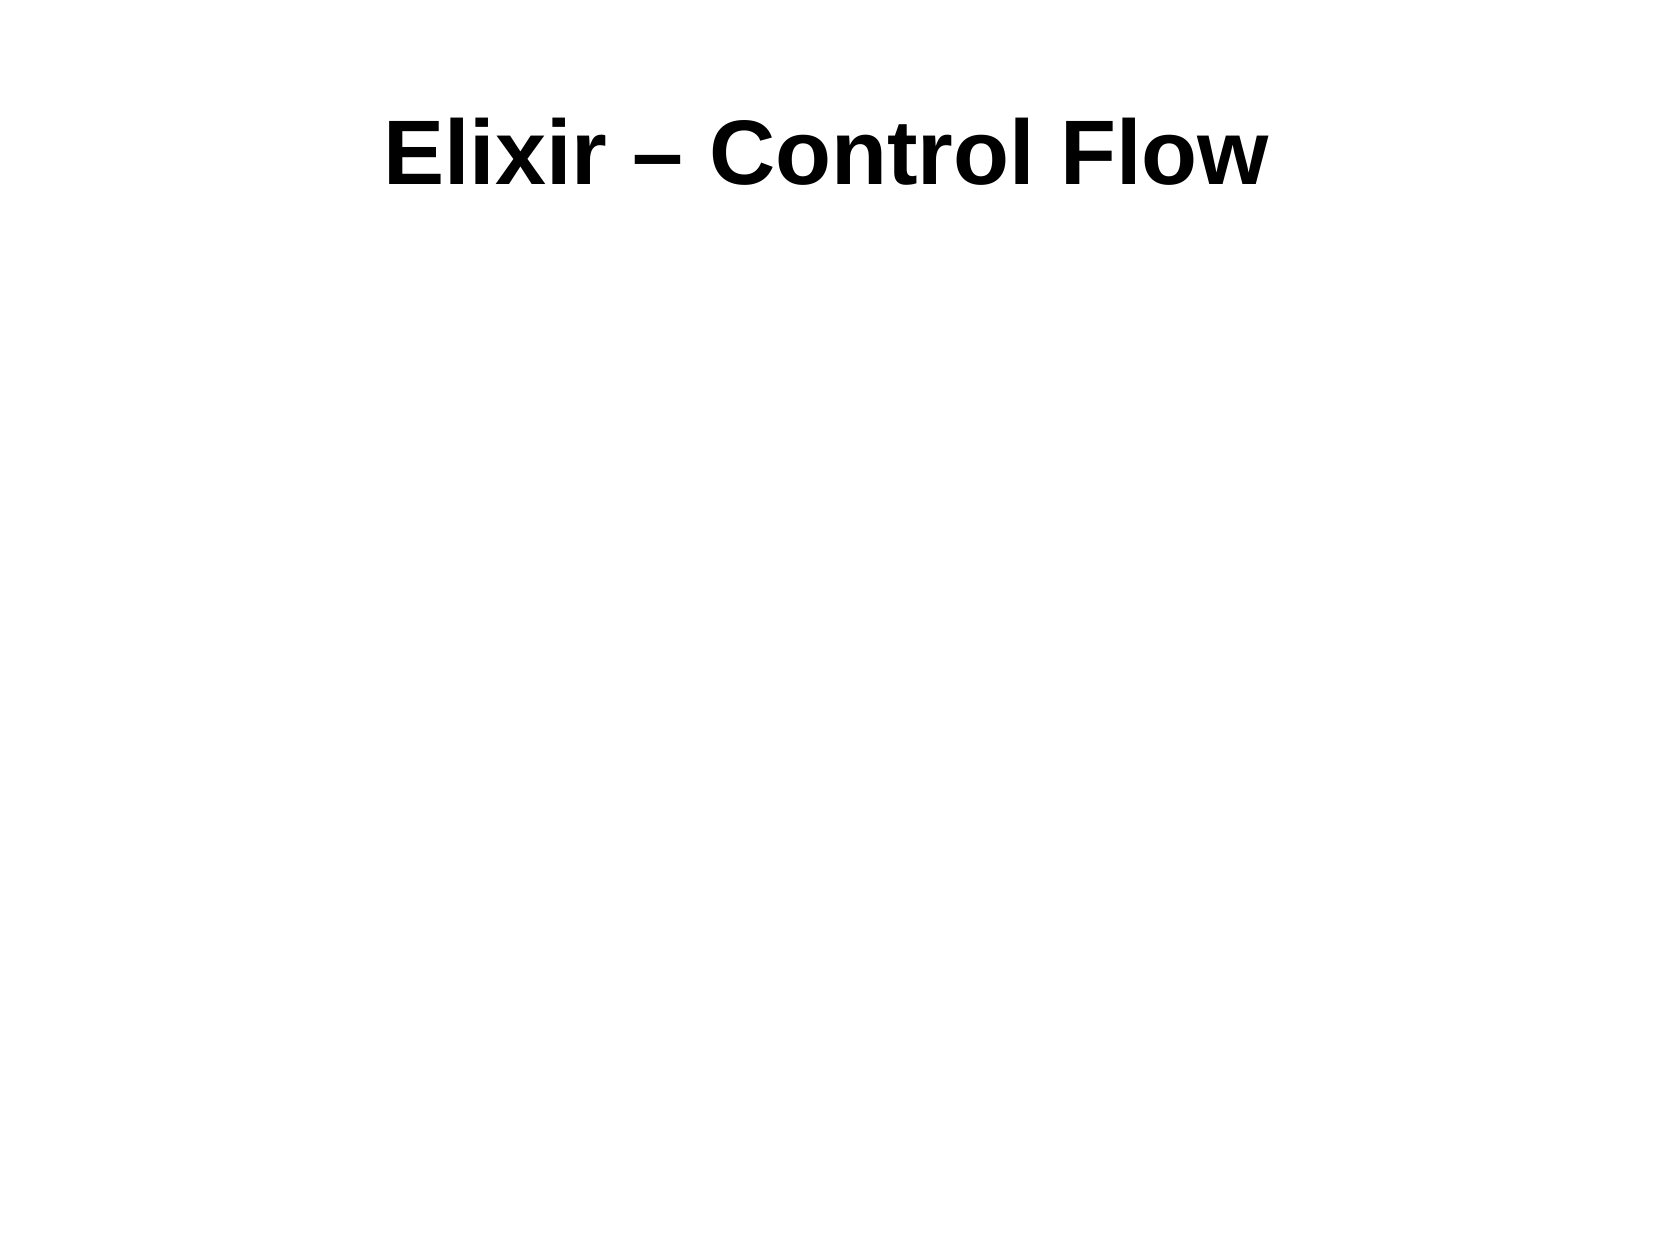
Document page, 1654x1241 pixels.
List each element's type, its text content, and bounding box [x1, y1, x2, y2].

title Elixir – Control Flow [82, 49, 1571, 257]
